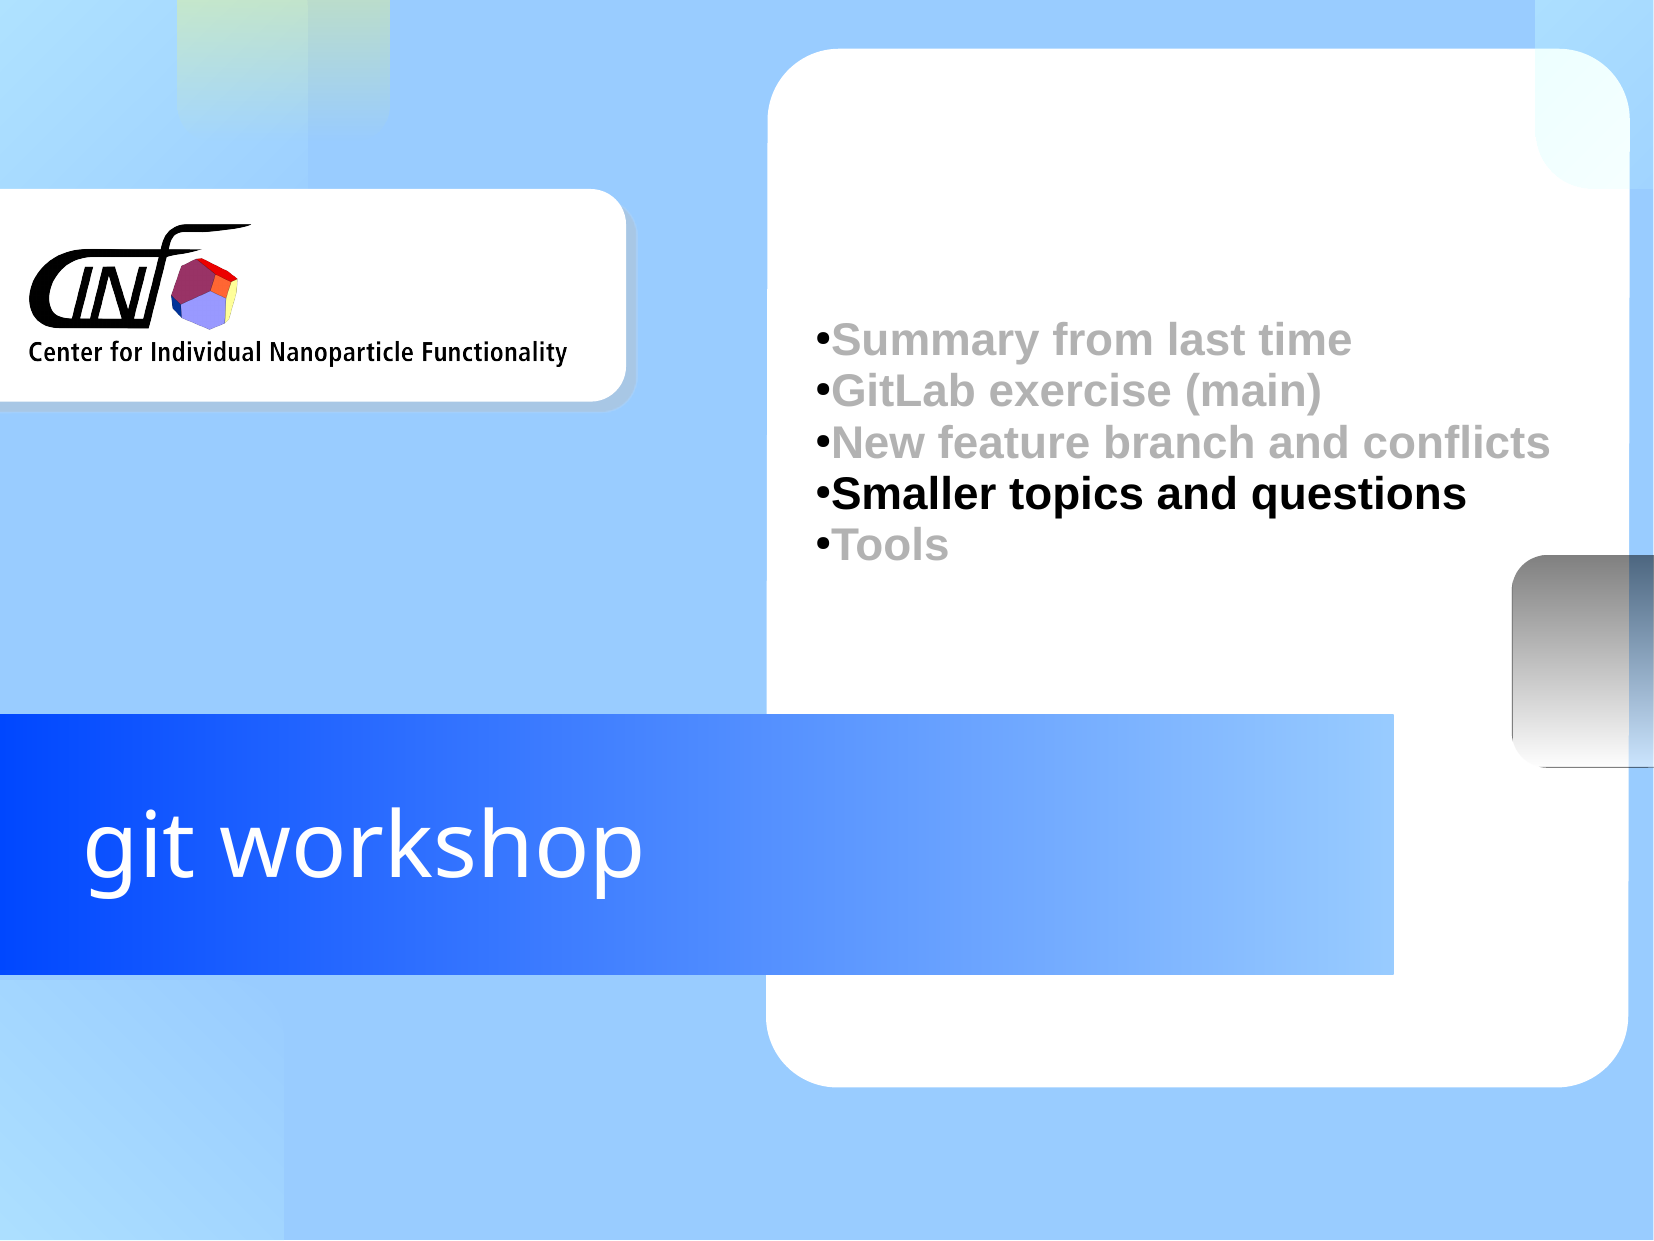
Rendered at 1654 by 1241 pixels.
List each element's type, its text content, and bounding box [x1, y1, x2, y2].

title git workshop [82, 738, 1312, 946]
subtitle Summary from last time GitLab exercise (main) New feature branch and conflicts Smaller topics and questions Tools [814, 288, 1571, 596]
picture [28, 224, 567, 367]
